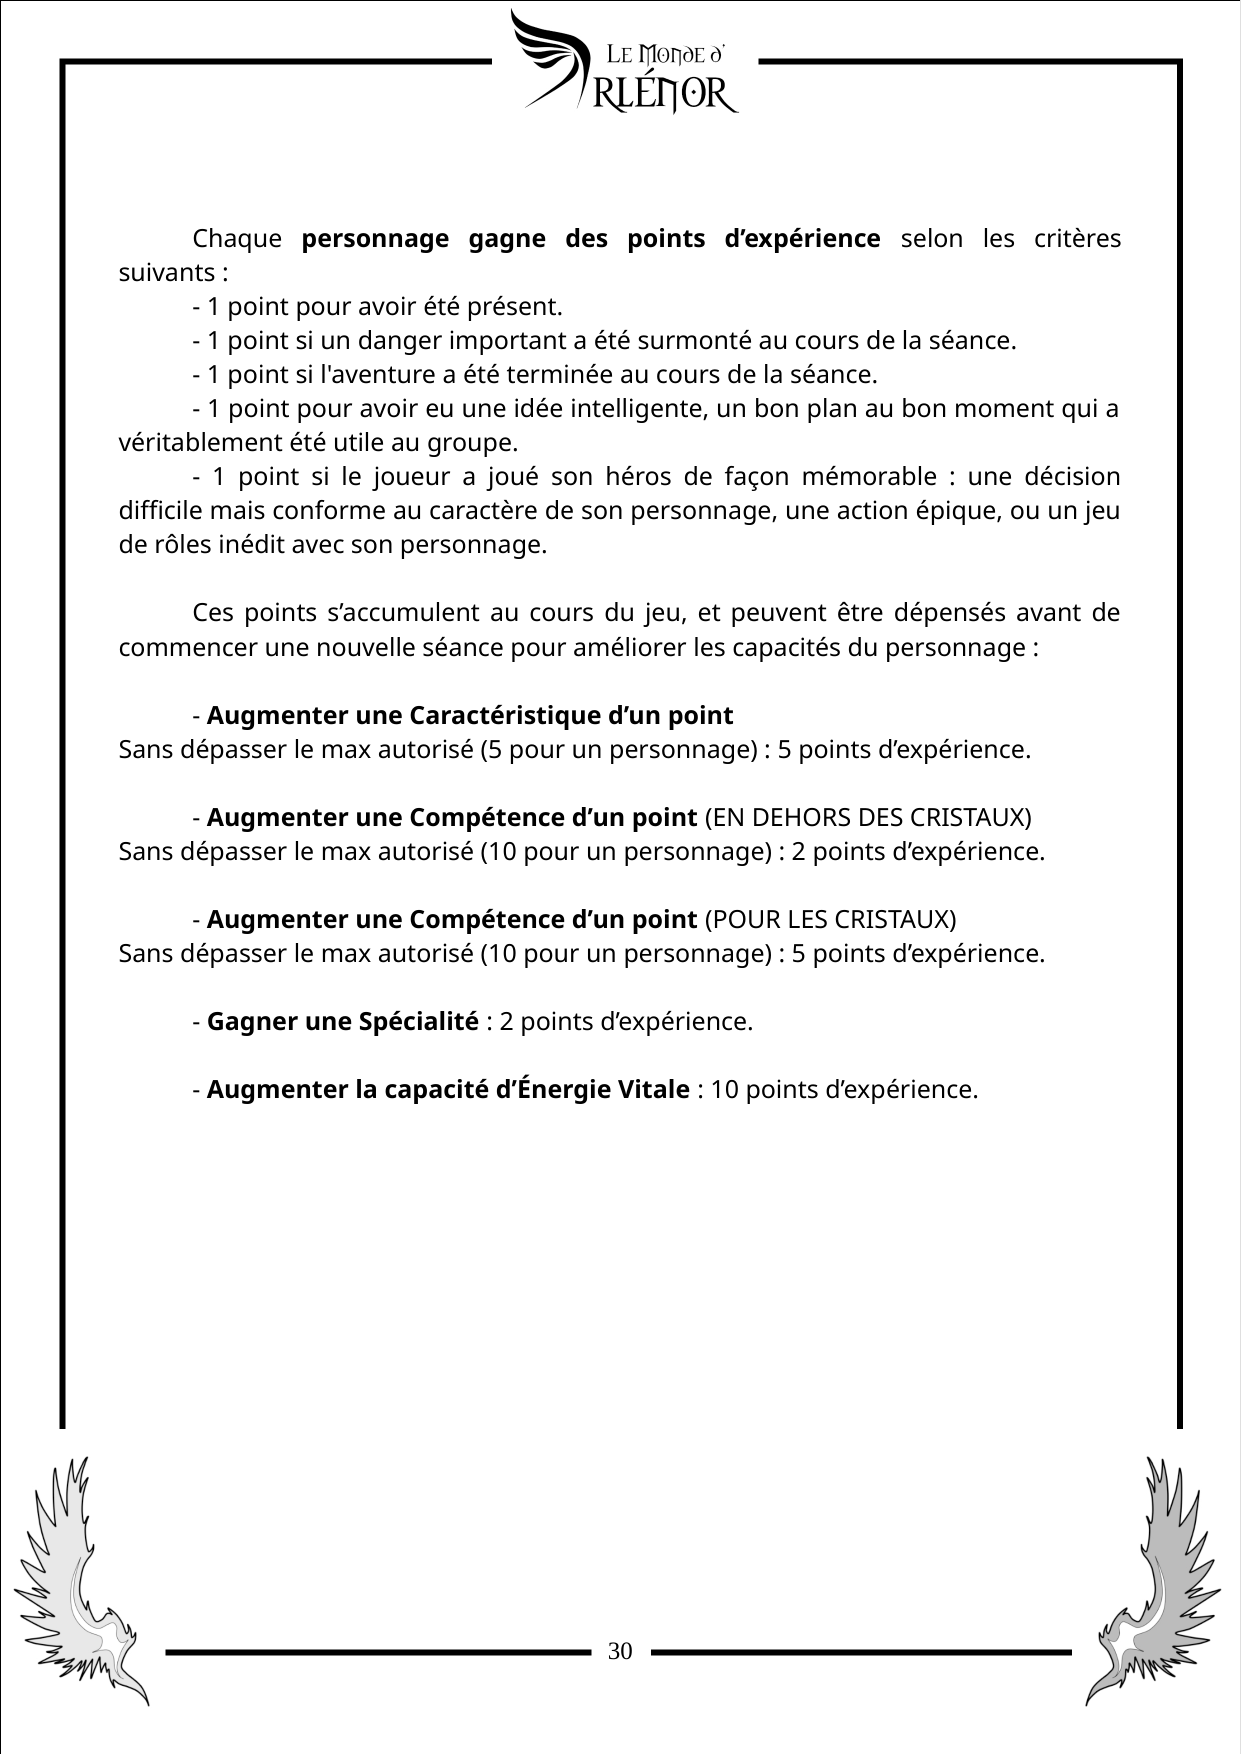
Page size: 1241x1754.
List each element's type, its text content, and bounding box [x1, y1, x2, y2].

text - 1 point si l'aventure a été terminée au cours de la séance. [118, 357, 1122, 391]
text - 1 point pour avoir été présent. [118, 288, 1122, 323]
text Sans dépasser le max autorisé (10 pour un personnage) : 2 points d’expérience. [118, 833, 1122, 868]
picture [1, 1, 1240, 1754]
text - 1 point si un danger important a été surmonté au cours de la séance. [118, 323, 1122, 357]
text Ces points s’accumulent au cours du jeu, et peuvent être dépensés avant de commencer une nouvelle séance pour améliorer les capacités du personnage : [118, 595, 1122, 663]
text - 1 point si le joueur a joué son héros de façon mémorable : une décision difficile mais conforme au caractère de son personnage, une action épique, ou un jeu de rôles inédit avec son personnage. [118, 459, 1122, 561]
text - Augmenter une Compétence d’un point (EN DEHORS DES CRISTAUX) [118, 799, 1122, 833]
text Sans dépasser le max autorisé (5 pour un personnage) : 5 points d’expérience. [118, 731, 1122, 765]
text - Gagner une Spécialité : 2 points d’expérience. [118, 1004, 1122, 1038]
text - Augmenter la capacité d’Énergie Vitale : 10 points d’expérience. [118, 1072, 1122, 1106]
text Chaque personnage gagne des points d’expérience selon les critères suivants : [118, 220, 1122, 288]
text - 1 point pour avoir eu une idée intelligente, un bon plan au bon moment qui a véritablement été utile au groupe. [118, 391, 1122, 459]
text - Augmenter une Compétence d’un point (POUR LES CRISTAUX) [118, 902, 1122, 936]
text - Augmenter une Caractéristique d’un point [118, 697, 1122, 731]
text Sans dépasser le max autorisé (10 pour un personnage) : 5 points d’expérience. [118, 936, 1122, 970]
